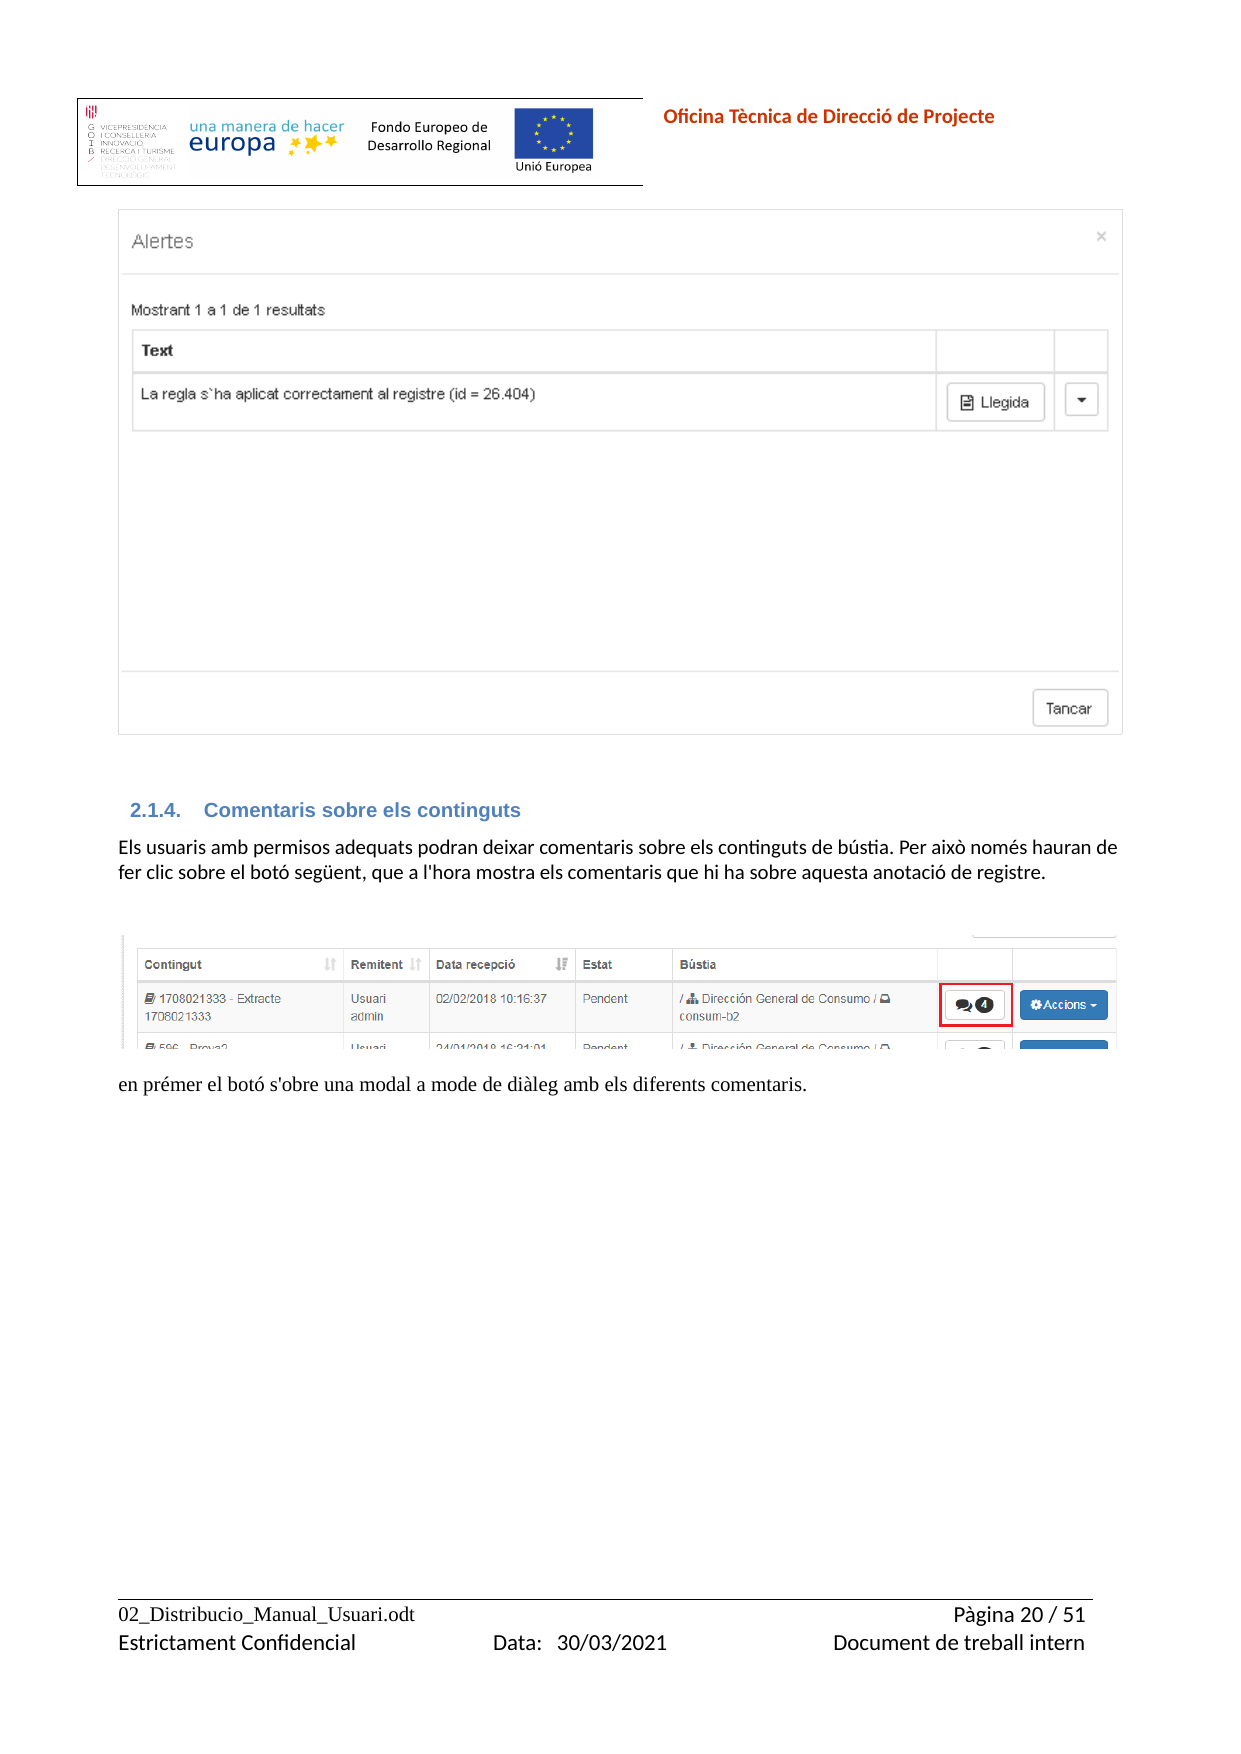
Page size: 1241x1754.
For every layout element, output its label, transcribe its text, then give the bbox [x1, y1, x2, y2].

subtitle Comentaris sobre els continguts [130, 798, 1122, 821]
text Els usuaris amb permisos adequats podran deixar comentaris sobre els continguts de bústia. Per això només hauran de fer clic sobre el botó següent, que a l'hora mostra els comentaris que hi ha sobre aquesta anotació de registre. [118, 834, 1122, 885]
picture [121, 935, 1123, 1049]
text en prémer el botó s'obre una modal a mode de diàleg amb els diferents comentaris. [118, 1072, 1122, 1096]
picture [82, 103, 181, 180]
picture [121, 212, 1119, 731]
picture [187, 103, 599, 180]
